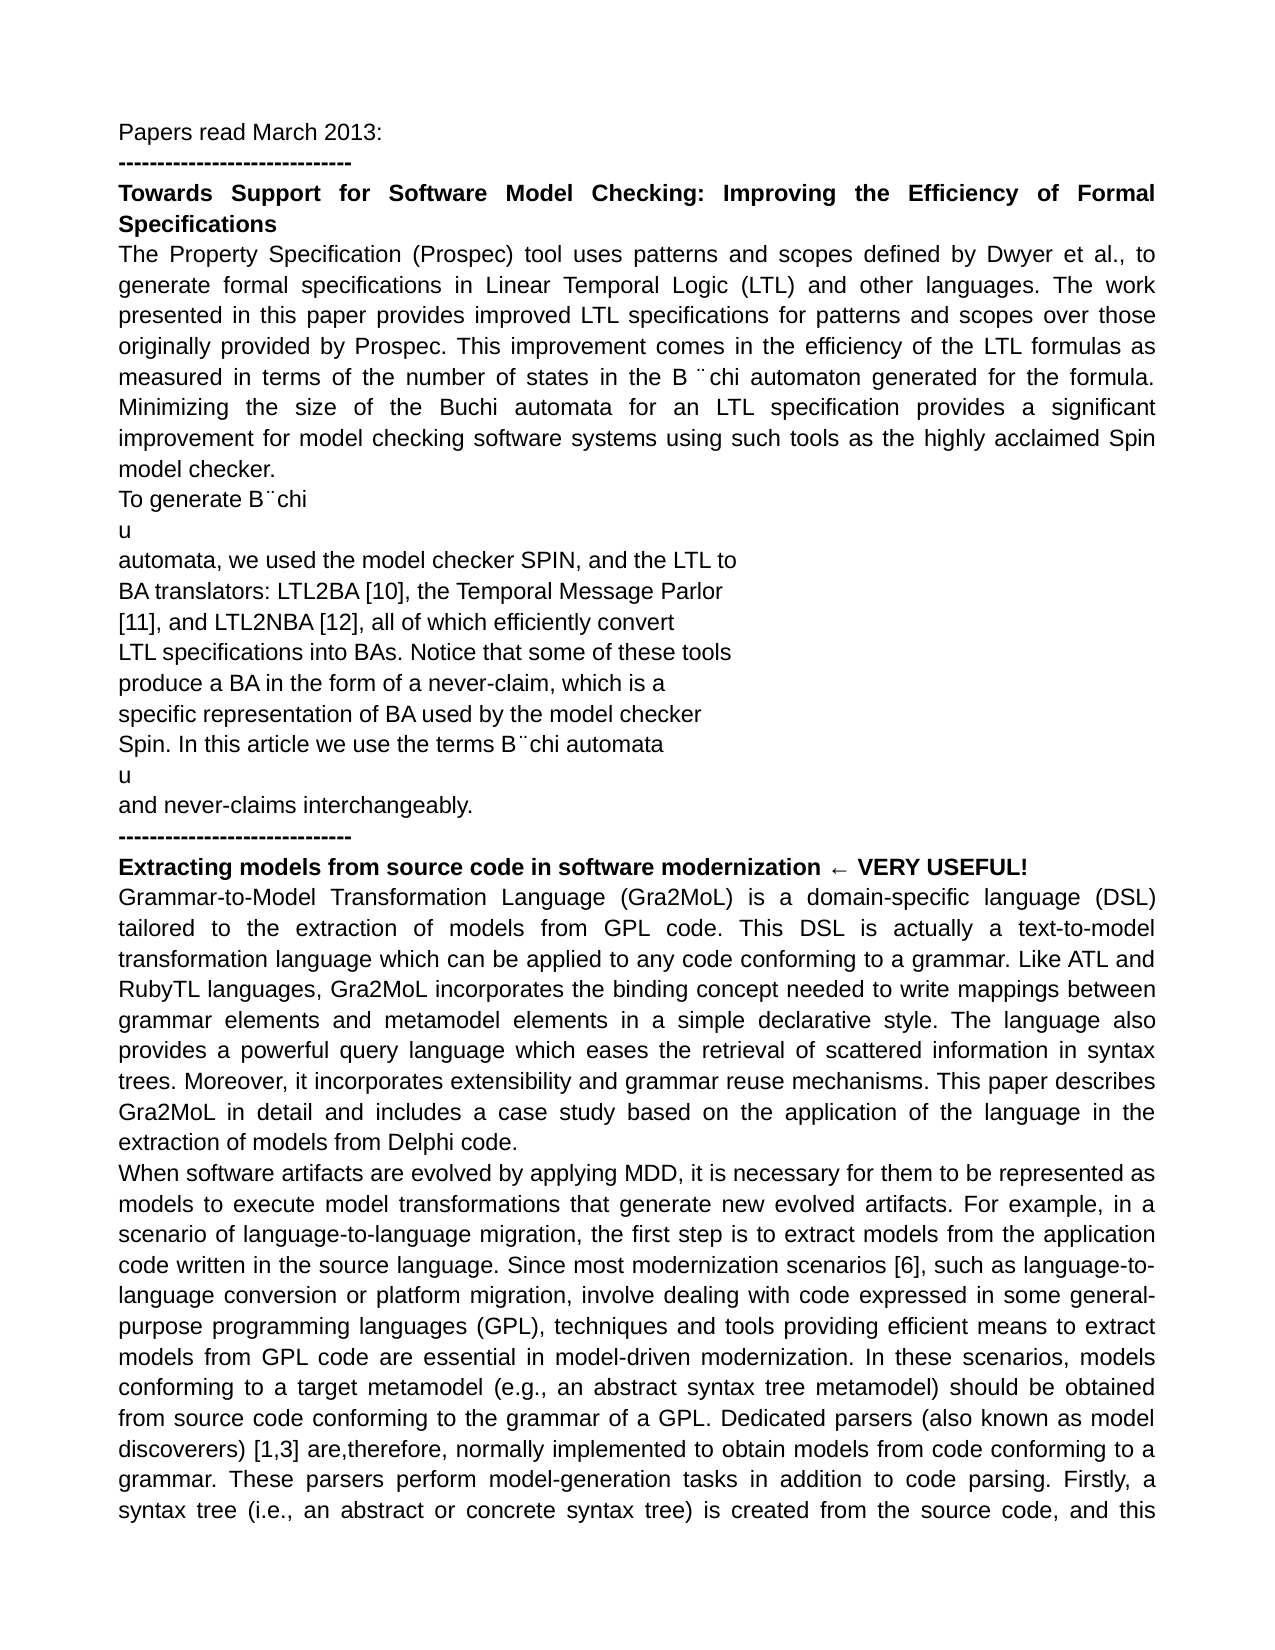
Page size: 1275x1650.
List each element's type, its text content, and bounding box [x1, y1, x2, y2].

text u [118, 516, 1157, 543]
text When software artifacts are evolved by applying MDD, it is necessary for them to be represented as models to execute model transformations that generate new evolved artifacts. For example, in a scenario of language-to-language migration, the first step is to extract models from the application code written in the source language. Since most modernization scenarios [6], such as language-to-language conversion or platform migration, involve dealing with code expressed in some general-purpose programming languages (GPL), techniques and tools providing efficient means to extract models from GPL code are essential in model-driven modernization. In these scenarios, models conforming to a target metamodel (e.g., an abstract syntax tree metamodel) should be obtained from source code conforming to the grammar of a GPL. Dedicated parsers (also known as model discoverers) [1,3] are,therefore, normally implemented to obtain models from code conforming to a grammar. These parsers perform model-generation tasks in addition to code parsing. Firstly, a syntax tree (i.e., an abstract or concrete syntax tree) is created from the source code, and this [118, 1159, 1157, 1523]
text BA translators: LTL2BA [10], the Temporal Message Parlor [118, 577, 1157, 604]
text Extracting models from source code in software modernization ← VERY USEFUL! [118, 853, 1157, 880]
text u [118, 761, 1157, 788]
text LTL specifications into BAs. Notice that some of these tools [118, 639, 1157, 666]
text Spin. In this article we use the terms B ̈ chi automata [118, 731, 1157, 757]
text produce a BA in the form of a never-claim, which is a [118, 669, 1157, 696]
text and never-claims interchangeably. [118, 792, 1157, 819]
text specific representation of BA used by the model checker [118, 700, 1157, 727]
text The Property Specification (Prospec) tool uses patterns and scopes defined by Dwyer et al., to generate formal specifications in Linear Temporal Logic (LTL) and other languages. The work presented in this paper provides improved LTL specifications for patterns and scopes over those originally provided by Prospec. This improvement comes in the efficiency of the LTL formulas as measured in terms of the number of states in the B ̈ chi automaton generated for the formula. Minimizing the size of the Buchi automata for an LTL specification provides a significant improvement for model checking software systems using such tools as the highly acclaimed Spin model checker. [118, 241, 1157, 482]
text Grammar-to-Model Transformation Language (Gra2MoL) is a domain-specific language (DSL) tailored to the extraction of models from GPL code. This DSL is actually a text-to-model transformation language which can be applied to any code conforming to a grammar. Like ATL and RubyTL languages, Gra2MoL incorporates the binding concept needed to write mappings between grammar elements and metamodel elements in a simple declarative style. The language also provides a powerful query language which eases the retrieval of scattered information in syntax trees. Moreover, it incorporates extensibility and grammar reuse mechanisms. This paper describes Gra2MoL in detail and includes a case study based on the application of the language in the extraction of models from Delphi code. [118, 884, 1157, 1156]
text automata, we used the model checker SPIN, and the LTL to [118, 547, 1157, 574]
text Towards Support for Software Model Checking: Improving the Efficiency of Formal Specifications [118, 179, 1157, 237]
text Papers read March 2013: [118, 118, 1157, 145]
text [11], and LTL2NBA [12], all of which efficiently convert [118, 608, 1157, 635]
text ------------------------------ [118, 149, 1157, 176]
text ------------------------------ [118, 822, 1157, 849]
text To generate B ̈ chi [118, 486, 1157, 512]
